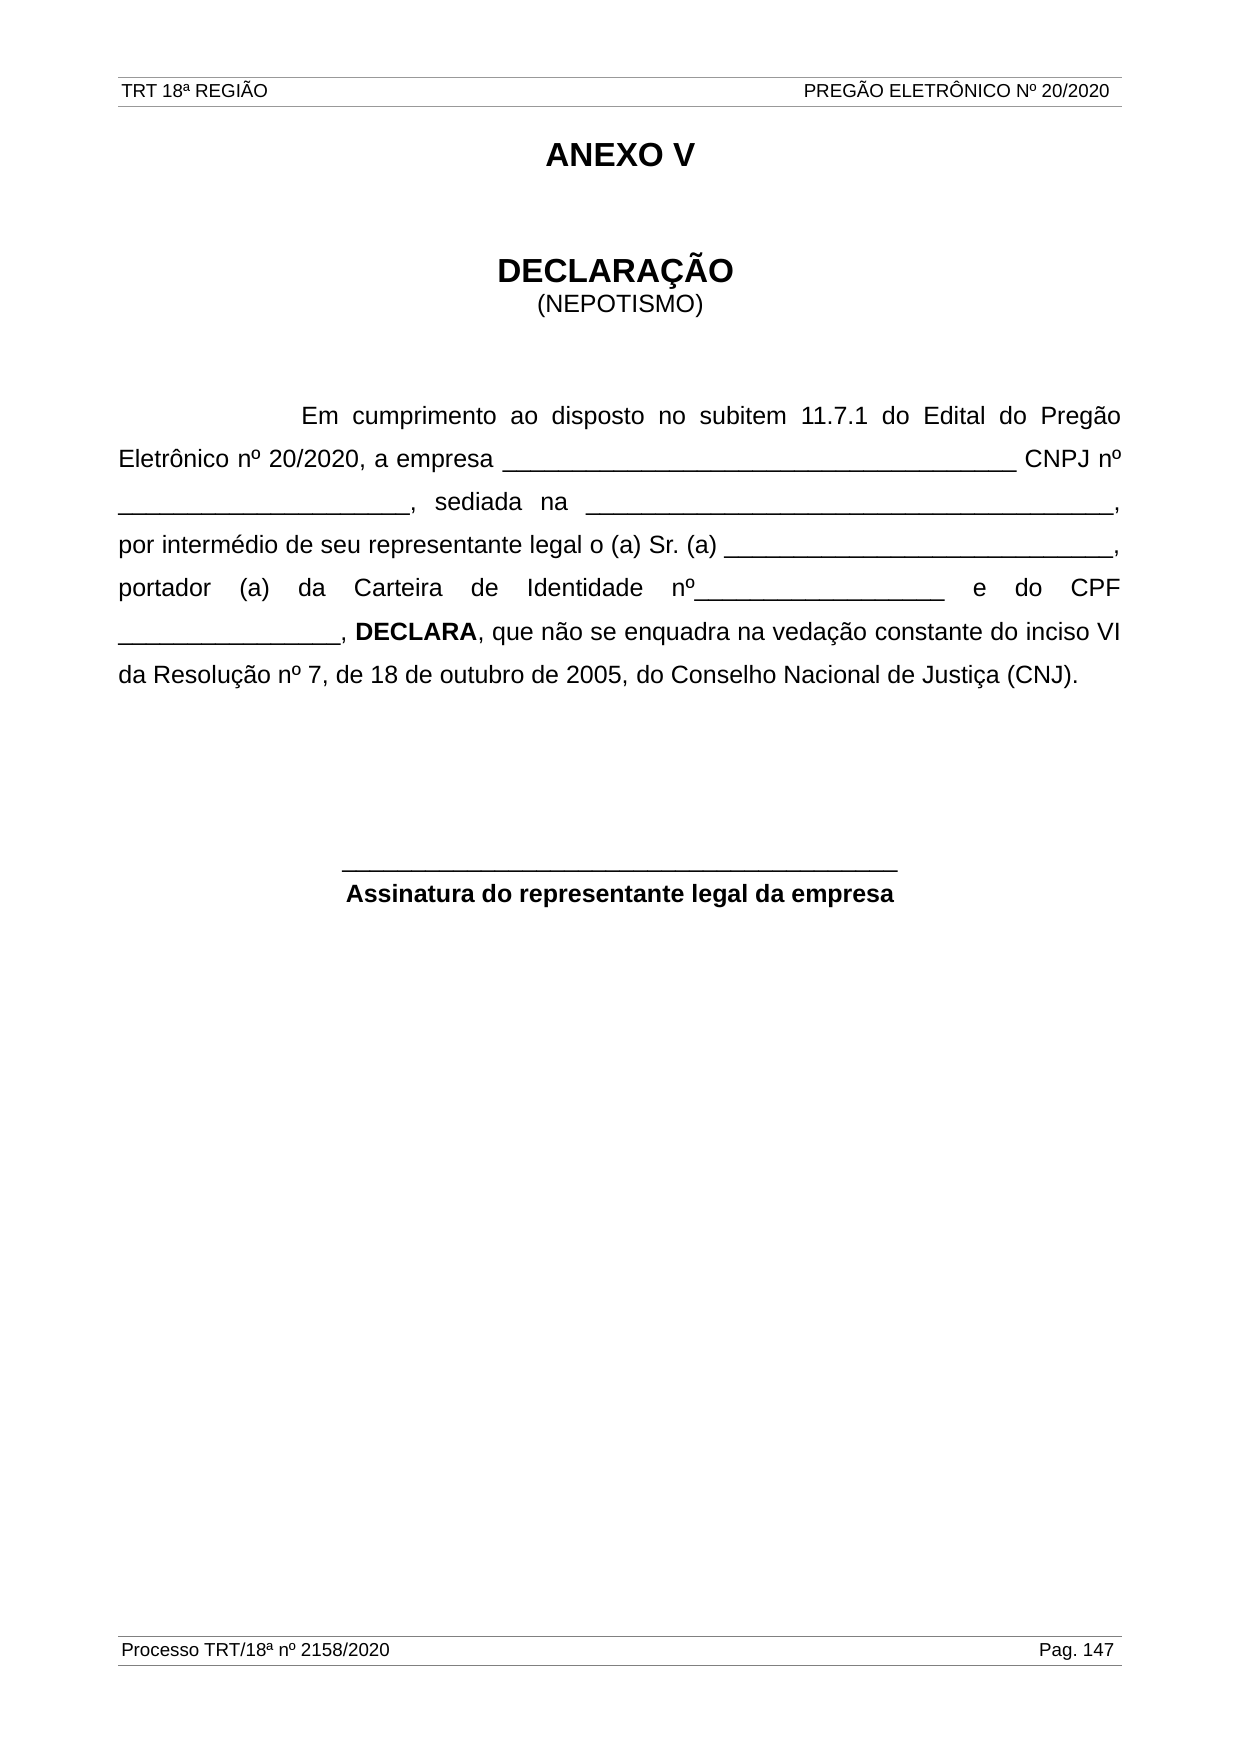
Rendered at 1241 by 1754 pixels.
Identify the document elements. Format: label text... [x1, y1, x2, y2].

text (NEPOTISMO) [118, 289, 1122, 318]
text ANEXO V [118, 136, 1122, 174]
text DECLARAÇÃO [118, 251, 1122, 289]
text Assinatura do representante legal da empresa [118, 873, 1122, 908]
text ________________________________________ [118, 844, 1122, 873]
text Em cumprimento ao disposto no subitem 11.7.1 do Edital do Pregão Eletrônico nº 20/2020, a empresa _____________________________________ CNPJ nº _____________________, sediada na ______________________________________, por intermédio de seu representante legal o (a) Sr. (a) ____________________________, portador (a) da Carteira de Identidade nº__________________ e do CPF ________________, DECLARA, que não se enquadra na vedação constante do inciso VI da Resolução nº 7, de 18 de outubro de 2005, do Conselho Nacional de Justiça (CNJ). [118, 401, 1122, 688]
